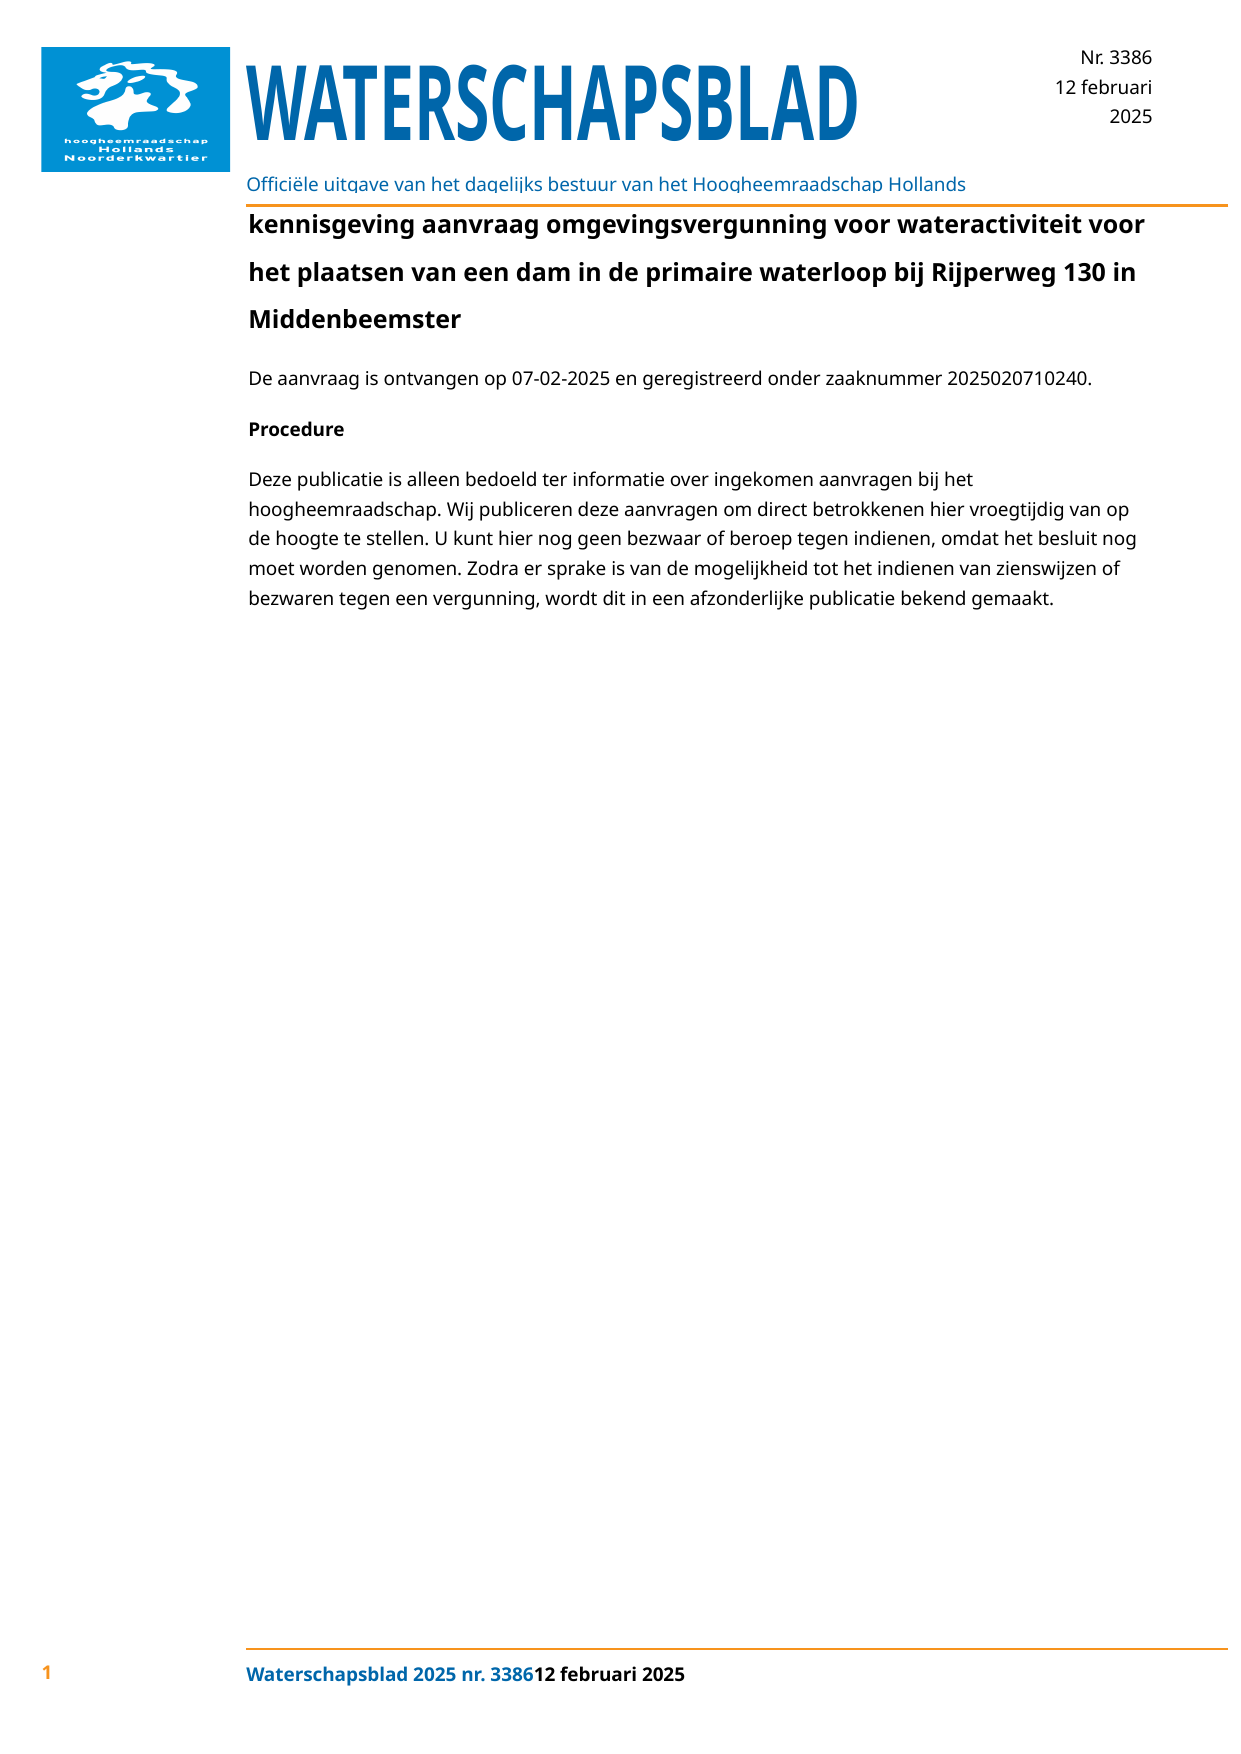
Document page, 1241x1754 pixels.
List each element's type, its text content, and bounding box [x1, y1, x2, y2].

picture [118, 62, 197, 112]
text kennisgeving aanvraag omgevingsvergunning voor wateractiviteit voor het plaatsen van een dam in de primaire waterloop bij Rijperweg 130 in Middenbeemster [248, 207, 1152, 336]
picture [88, 87, 157, 130]
text Deze publicatie is alleen bedoeld ter informatie over ingekomen aanvragen bij het hoogheemraadschap. Wij publiceren deze aanvragen om direct betrokkenen hier vroegtijdig van op de hoogte te stellen. U kunt hier nog geen bezwaar of beroep tegen indienen, omdat het besluit nog moet worden genomen. Zodra er sprake is van de mogelijkheid tot het indienen van zienswijzen of bezwaren tegen een vergunning, wordt dit in een afzonderlijke publicatie bekend gemaakt. [248, 466, 1152, 610]
text De aanvraag is ontvangen op 07-02-2025 en geregistreerd onder zaaknummer 2025020710240. [248, 366, 1152, 391]
picture [78, 64, 122, 99]
text Procedure [248, 416, 1152, 442]
picture [129, 76, 144, 82]
